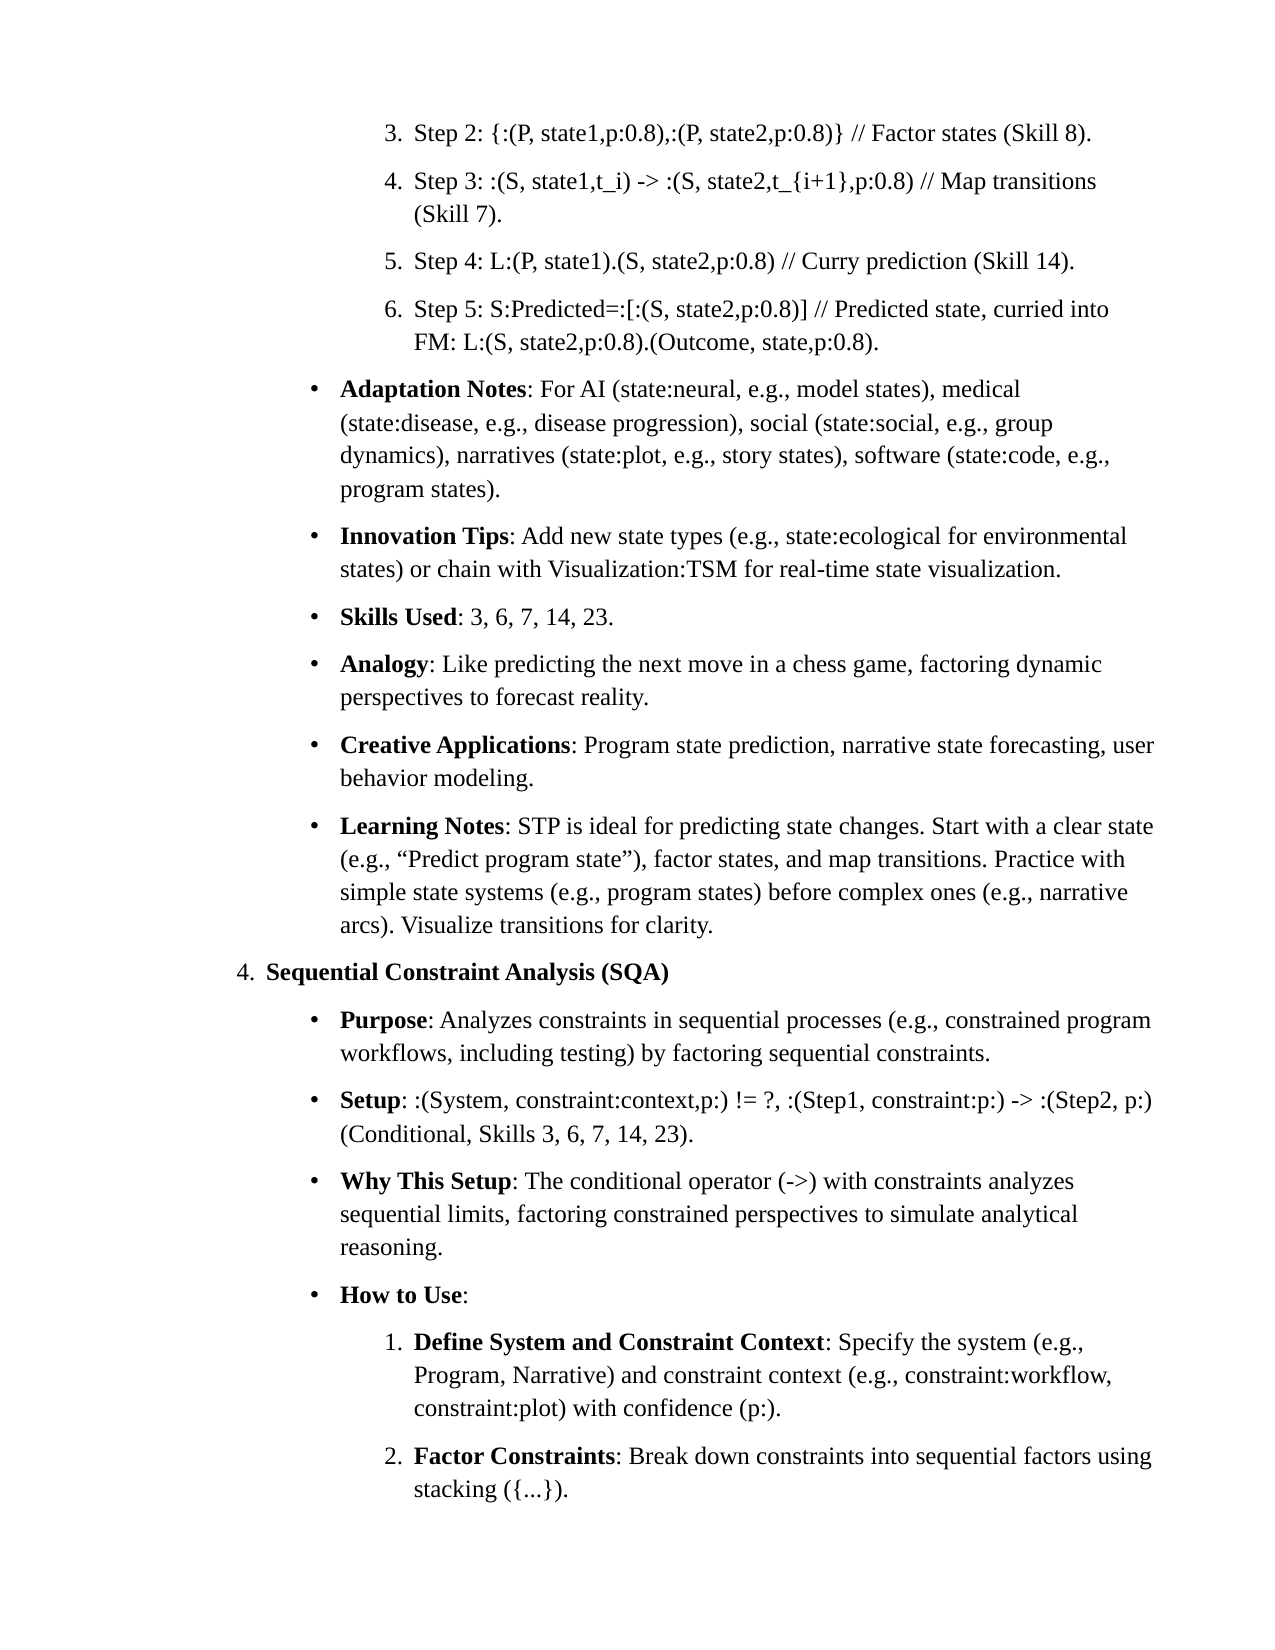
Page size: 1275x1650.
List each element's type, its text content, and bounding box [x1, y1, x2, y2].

list Adaptation Notes: For AI (state:neural, e.g., model states), medical (state:disease, e.g., disease progression), social (state:social, e.g., group dynamics), narratives (state:plot, e.g., story states), software (state:code, e.g., program states). [310, 374, 1157, 502]
list Purpose: Analyzes constraints in sequential processes (e.g., constrained program workflows, including testing) by factoring sequential constraints. [310, 1005, 1157, 1067]
list Step 4: L:(P, state1).(S, state2,p:0.8) // Curry prediction (Skill 14). [384, 246, 1157, 275]
list Skills Used: 3, 6, 7, 14, 23. [310, 602, 1157, 631]
list Factor Constraints: Break down constraints into sequential factors using stacking ({...}). [384, 1441, 1157, 1503]
list Learning Notes: STP is ideal for predicting state changes. Start with a clear state (e.g., “Predict program state”), factor states, and map transitions. Practice with simple state systems (e.g., program states) before complex ones (e.g., narrative arcs). Visualize transitions for clarity. [310, 811, 1157, 938]
list Why This Setup: The conditional operator (->) with constraints analyzes sequential limits, factoring constrained perspectives to simulate analytical reasoning. [310, 1166, 1157, 1261]
list Sequential Constraint Analysis (SQA) [236, 957, 1157, 986]
list Step 3: :(S, state1,t_i) -> :(S, state2,t_{i+1},p:0.8) // Map transitions (Skill 7). [384, 166, 1157, 227]
list Step 2: {:(P, state1,p:0.8),:(P, state2,p:0.8)} // Factor states (Skill 8). [384, 118, 1157, 147]
list Analogy: Like predicting the next move in a chess game, factoring dynamic perspectives to forecast reality. [310, 649, 1157, 711]
list Define System and Constraint Context: Specify the system (e.g., Program, Narrative) and constraint context (e.g., constraint:workflow, constraint:plot) with confidence (p:). [384, 1327, 1157, 1422]
list Creative Applications: Program state prediction, narrative state forecasting, user behavior modeling. [310, 730, 1157, 792]
list Innovation Tips: Add new state types (e.g., state:ecological for environmental states) or chain with Visualization:TSM for real-time state visualization. [310, 521, 1157, 583]
list Setup: :(System, constraint:context,p:) != ?, :(Step1, constraint:p:) -> :(Step2, p:) (Conditional, Skills 3, 6, 7, 14, 23). [310, 1086, 1157, 1147]
list How to Use: [310, 1280, 1157, 1309]
list Step 5: S:Predicted=:[:(S, state2,p:0.8)] // Predicted state, curried into FM: L:(S, state2,p:0.8).(Outcome, state,p:0.8). [384, 294, 1157, 356]
